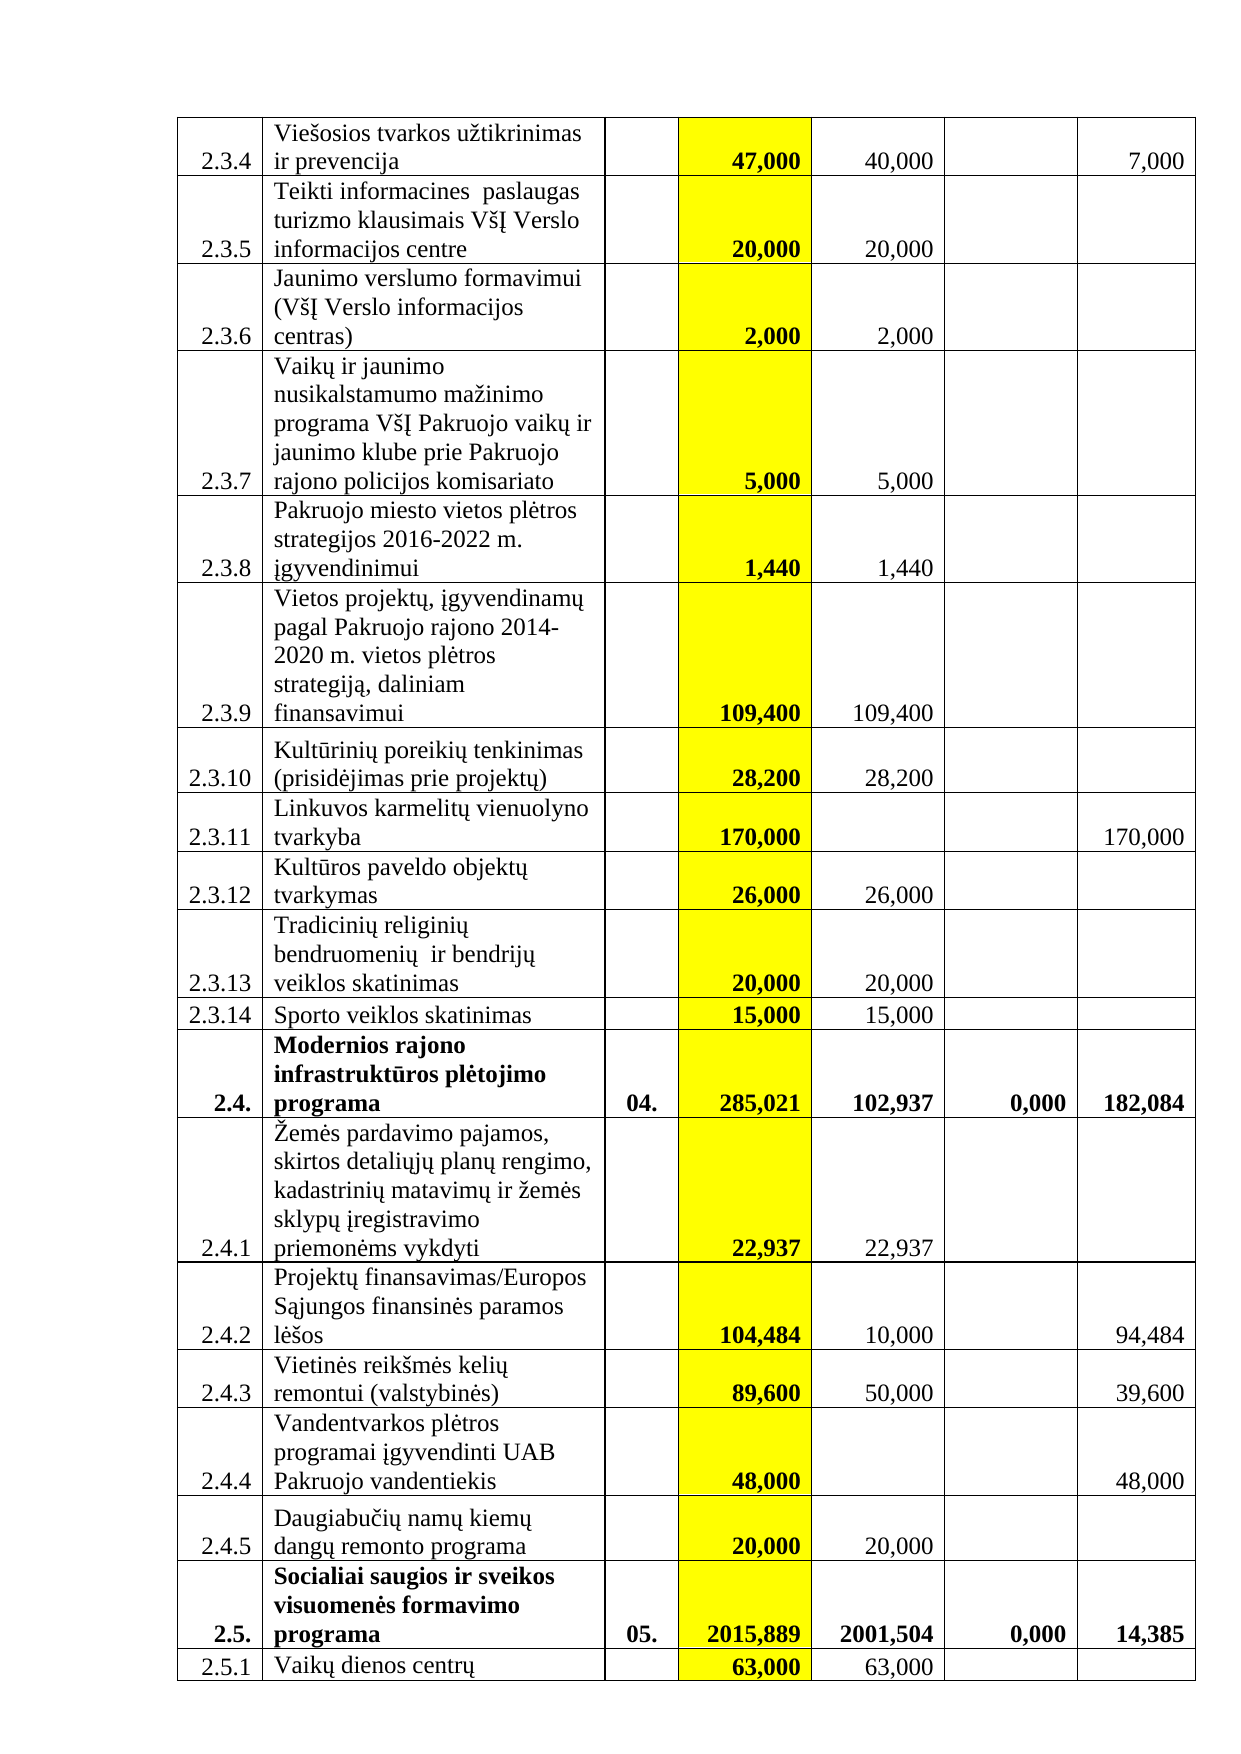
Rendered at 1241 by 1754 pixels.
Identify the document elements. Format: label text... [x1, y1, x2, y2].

table_cell 2.4.2 [178, 1263, 262, 1349]
table_cell 04. [606, 1030, 678, 1117]
table_cell [1078, 351, 1195, 494]
table_cell 48,000 [1078, 1408, 1195, 1494]
table_cell 1,440 [679, 496, 811, 582]
table_cell Tradicinių religinių bendruomenių ir bendrijų veiklos skatinimas [263, 910, 604, 997]
table_cell 2.3.13 [178, 910, 262, 997]
table_cell 170,000 [1078, 793, 1195, 851]
table_cell [1078, 910, 1195, 997]
table_cell [606, 852, 678, 909]
table_cell 0,000 [945, 1561, 1077, 1647]
table_cell Kultūrinių poreikių tenkinimas (prisidėjimas prie projektų) [263, 728, 604, 792]
table_cell [606, 118, 678, 175]
table_cell 14,385 [1078, 1561, 1195, 1647]
table_cell [945, 176, 1077, 262]
table_cell [606, 264, 678, 350]
table_cell [812, 793, 944, 851]
table_cell [606, 1118, 678, 1261]
table_cell [945, 998, 1077, 1029]
table_cell Viešosios tvarkos užtikrinimas ir prevencija [263, 118, 604, 175]
table_cell [1078, 728, 1195, 792]
table_cell [1078, 1118, 1195, 1261]
table_cell 05. [606, 1561, 678, 1647]
table_cell 63,000 [812, 1649, 944, 1680]
table_cell [606, 998, 678, 1029]
table_cell 2.3.5 [178, 176, 262, 262]
table_cell 2015,889 [679, 1561, 811, 1647]
table_cell [945, 728, 1077, 792]
table_cell [606, 176, 678, 262]
table_cell 109,400 [812, 583, 944, 727]
table_cell Projektų finansavimas/Europos Sąjungos finansinės paramos lėšos [263, 1263, 604, 1349]
table_cell 2.4.3 [178, 1350, 262, 1407]
table_cell 2.3.9 [178, 583, 262, 727]
table_cell 2.3.6 [178, 264, 262, 350]
table_cell Vietos projektų, įgyvendinamų pagal Pakruojo rajono 2014-2020 m. vietos plėtros strategiją, daliniam finansavimui [263, 583, 604, 727]
table_cell 2,000 [812, 264, 944, 350]
table_cell 63,000 [679, 1649, 811, 1680]
table_cell 2.5.1 [178, 1649, 262, 1680]
table_cell [606, 496, 678, 582]
table_cell [606, 1408, 678, 1494]
table_cell [606, 1263, 678, 1349]
table_cell 2.3.4 [178, 118, 262, 175]
table_cell 7,000 [1078, 118, 1195, 175]
table_cell 39,600 [1078, 1350, 1195, 1407]
table_cell 47,000 [679, 118, 811, 175]
table_cell [1078, 264, 1195, 350]
table_cell [945, 118, 1077, 175]
table_cell Teikti informacines paslaugas turizmo klausimais VšĮ Verslo informacijos centre [263, 176, 604, 262]
table_cell [606, 1496, 678, 1560]
table_cell [945, 264, 1077, 350]
table_cell [1078, 1649, 1195, 1680]
table_cell 2,000 [679, 264, 811, 350]
table_cell [1078, 852, 1195, 909]
table_cell 22,937 [679, 1118, 811, 1261]
table_cell Kultūros paveldo objektų tvarkymas [263, 852, 604, 909]
table_cell Vietinės reikšmės kelių remontui (valstybinės) [263, 1350, 604, 1407]
table_cell [606, 793, 678, 851]
table_cell [812, 1408, 944, 1494]
table_cell 2.3.10 [178, 728, 262, 792]
table_cell [945, 1496, 1077, 1560]
table_cell 2.3.12 [178, 852, 262, 909]
table_cell 0,000 [945, 1030, 1077, 1117]
table_cell 2.4.1 [178, 1118, 262, 1261]
table_cell 50,000 [812, 1350, 944, 1407]
table_cell 285,021 [679, 1030, 811, 1117]
table_cell Sporto veiklos skatinimas [263, 998, 604, 1029]
table_cell 48,000 [679, 1408, 811, 1494]
table_cell 26,000 [679, 852, 811, 909]
table_cell 2.3.7 [178, 351, 262, 494]
table_cell Socialiai saugios ir sveikos visuomenės formavimo programa [263, 1561, 604, 1647]
table_cell [606, 1649, 678, 1680]
table_cell 20,000 [679, 910, 811, 997]
table_cell 2.4.5 [178, 1496, 262, 1560]
table_cell [1078, 176, 1195, 262]
table_cell [945, 852, 1077, 909]
table_cell 15,000 [679, 998, 811, 1029]
table_cell [606, 910, 678, 997]
table_cell 20,000 [679, 176, 811, 262]
table_cell 89,600 [679, 1350, 811, 1407]
table_cell 2.4.4 [178, 1408, 262, 1494]
table_cell 2.3.11 [178, 793, 262, 851]
table_cell 2.3.8 [178, 496, 262, 582]
table_cell [1078, 1496, 1195, 1560]
table_cell 28,200 [679, 728, 811, 792]
table_cell [945, 793, 1077, 851]
table_cell 20,000 [812, 910, 944, 997]
table_cell 26,000 [812, 852, 944, 909]
table_cell [945, 1263, 1077, 1349]
table_cell Modernios rajono infrastruktūros plėtojimo programa [263, 1030, 604, 1117]
table_cell 22,937 [812, 1118, 944, 1261]
table_cell Pakruojo miesto vietos plėtros strategijos 2016-2022 m. įgyvendinimui [263, 496, 604, 582]
table_cell Daugiabučių namų kiemų dangų remonto programa [263, 1496, 604, 1560]
table_cell 40,000 [812, 118, 944, 175]
table_cell [1078, 583, 1195, 727]
table_cell [945, 1649, 1077, 1680]
table_cell 170,000 [679, 793, 811, 851]
table_cell Vaikų ir jaunimo nusikalstamumo mažinimo programa VšĮ Pakruojo vaikų ir jaunimo klube prie Pakruojo rajono policijos komisariato [263, 351, 604, 494]
table_cell 5,000 [679, 351, 811, 494]
table_cell [945, 1118, 1077, 1261]
table_cell Žemės pardavimo pajamos, skirtos detaliųjų planų rengimo, kadastrinių matavimų ir žemės sklypų įregistravimo priemonėms vykdyti [263, 1118, 604, 1261]
table_cell [606, 351, 678, 494]
table_cell [945, 1350, 1077, 1407]
table_cell 20,000 [812, 176, 944, 262]
table_cell 15,000 [812, 998, 944, 1029]
table_cell [606, 583, 678, 727]
table_cell 104,484 [679, 1263, 811, 1349]
table_cell 28,200 [812, 728, 944, 792]
table_cell [945, 1408, 1077, 1494]
table_cell 102,937 [812, 1030, 944, 1117]
table_cell Vandentvarkos plėtros programai įgyvendinti UAB Pakruojo vandentiekis [263, 1408, 604, 1494]
table_cell [606, 1350, 678, 1407]
table_cell [945, 351, 1077, 494]
table_cell 2.5. [178, 1561, 262, 1647]
table_cell [1078, 998, 1195, 1029]
table_cell 2001,504 [812, 1561, 944, 1647]
table_cell 2.3.14 [178, 998, 262, 1029]
table_cell 20,000 [812, 1496, 944, 1560]
table_cell 182,084 [1078, 1030, 1195, 1117]
table_cell [945, 583, 1077, 727]
table_cell [945, 496, 1077, 582]
table_cell 10,000 [812, 1263, 944, 1349]
table_cell [606, 728, 678, 792]
table_cell 1,440 [812, 496, 944, 582]
table_cell 20,000 [679, 1496, 811, 1560]
table_cell 2.4. [178, 1030, 262, 1117]
table_cell 94,484 [1078, 1263, 1195, 1349]
table_cell Linkuvos karmelitų vienuolyno tvarkyba [263, 793, 604, 851]
table_cell 5,000 [812, 351, 944, 494]
table_cell 109,400 [679, 583, 811, 727]
table_cell [1078, 496, 1195, 582]
table_cell Jaunimo verslumo formavimui (VšĮ Verslo informacijos centras) [263, 264, 604, 350]
table_cell [945, 910, 1077, 997]
table_cell Vaikų dienos centrų [263, 1649, 604, 1680]
